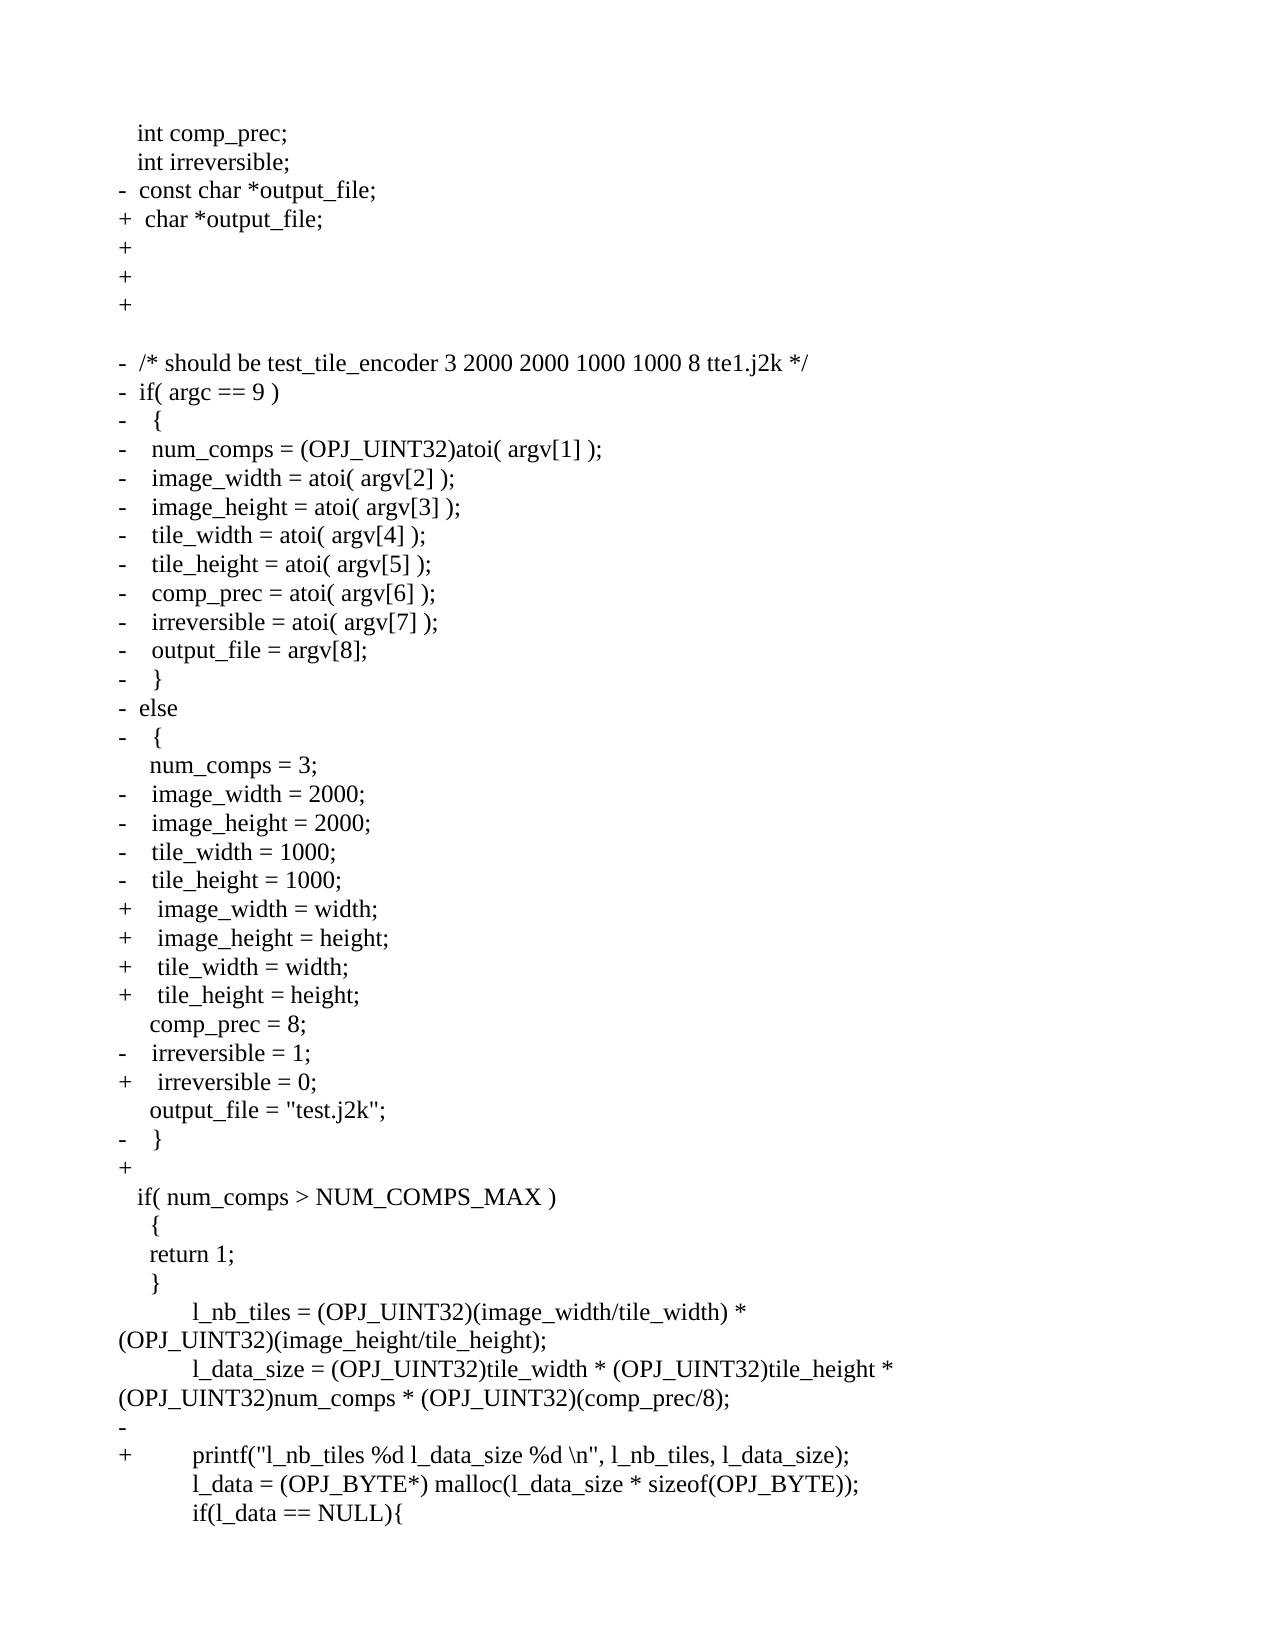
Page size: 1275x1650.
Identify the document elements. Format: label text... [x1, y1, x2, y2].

text comp_prec = 8; [118, 1009, 1157, 1038]
text l_data_size = (OPJ_UINT32)tile_width * (OPJ_UINT32)tile_height * (OPJ_UINT32)num_comps * (OPJ_UINT32)(comp_prec/8); [118, 1354, 1157, 1412]
text - num_comps = (OPJ_UINT32)atoi( argv[1] ); [118, 434, 1157, 463]
text } [118, 1268, 1157, 1297]
text int irreversible; [118, 147, 1157, 176]
text + char *output_file; [118, 204, 1157, 233]
text int comp_prec; [118, 118, 1157, 147]
text - image_width = 2000; [118, 779, 1157, 808]
text { [118, 1211, 1157, 1239]
text - /* should be test_tile_encoder 3 2000 2000 1000 1000 8 tte1.j2k */ [118, 348, 1157, 377]
text + [118, 1153, 1157, 1182]
text - } [118, 1124, 1157, 1153]
text - tile_width = atoi( argv[4] ); [118, 521, 1157, 549]
text - [118, 1412, 1157, 1441]
text - output_file = argv[8]; [118, 636, 1157, 664]
text if(l_data == NULL){ [118, 1498, 1157, 1527]
text - irreversible = atoi( argv[7] ); [118, 607, 1157, 636]
text l_data = (OPJ_BYTE*) malloc(l_data_size * sizeof(OPJ_BYTE)); [118, 1469, 1157, 1498]
text return 1; [118, 1239, 1157, 1268]
text - else [118, 693, 1157, 722]
text - comp_prec = atoi( argv[6] ); [118, 578, 1157, 607]
text - image_height = 2000; [118, 808, 1157, 837]
text - } [118, 664, 1157, 693]
text - tile_height = atoi( argv[5] ); [118, 549, 1157, 578]
text - irreversible = 1; [118, 1038, 1157, 1067]
text + tile_height = height; [118, 981, 1157, 1009]
text + tile_width = width; [118, 952, 1157, 981]
text if( num_comps > NUM_COMPS_MAX ) [118, 1182, 1157, 1211]
text + irreversible = 0; [118, 1067, 1157, 1096]
text + [118, 291, 1157, 319]
text + printf("l_nb_tiles %d l_data_size %d \n", l_nb_tiles, l_data_size); [118, 1441, 1157, 1469]
text + image_height = height; [118, 923, 1157, 952]
text - image_width = atoi( argv[2] ); [118, 463, 1157, 492]
text - { [118, 406, 1157, 434]
text - { [118, 722, 1157, 751]
text + [118, 262, 1157, 291]
text + [118, 233, 1157, 262]
text - tile_height = 1000; [118, 866, 1157, 894]
text num_comps = 3; [118, 751, 1157, 779]
text + image_width = width; [118, 894, 1157, 923]
text output_file = "test.j2k"; [118, 1096, 1157, 1124]
text l_nb_tiles = (OPJ_UINT32)(image_width/tile_width) * (OPJ_UINT32)(image_height/tile_height); [118, 1297, 1157, 1354]
text - const char *output_file; [118, 176, 1157, 204]
text - tile_width = 1000; [118, 837, 1157, 866]
text - image_height = atoi( argv[3] ); [118, 492, 1157, 521]
text - if( argc == 9 ) [118, 377, 1157, 406]
